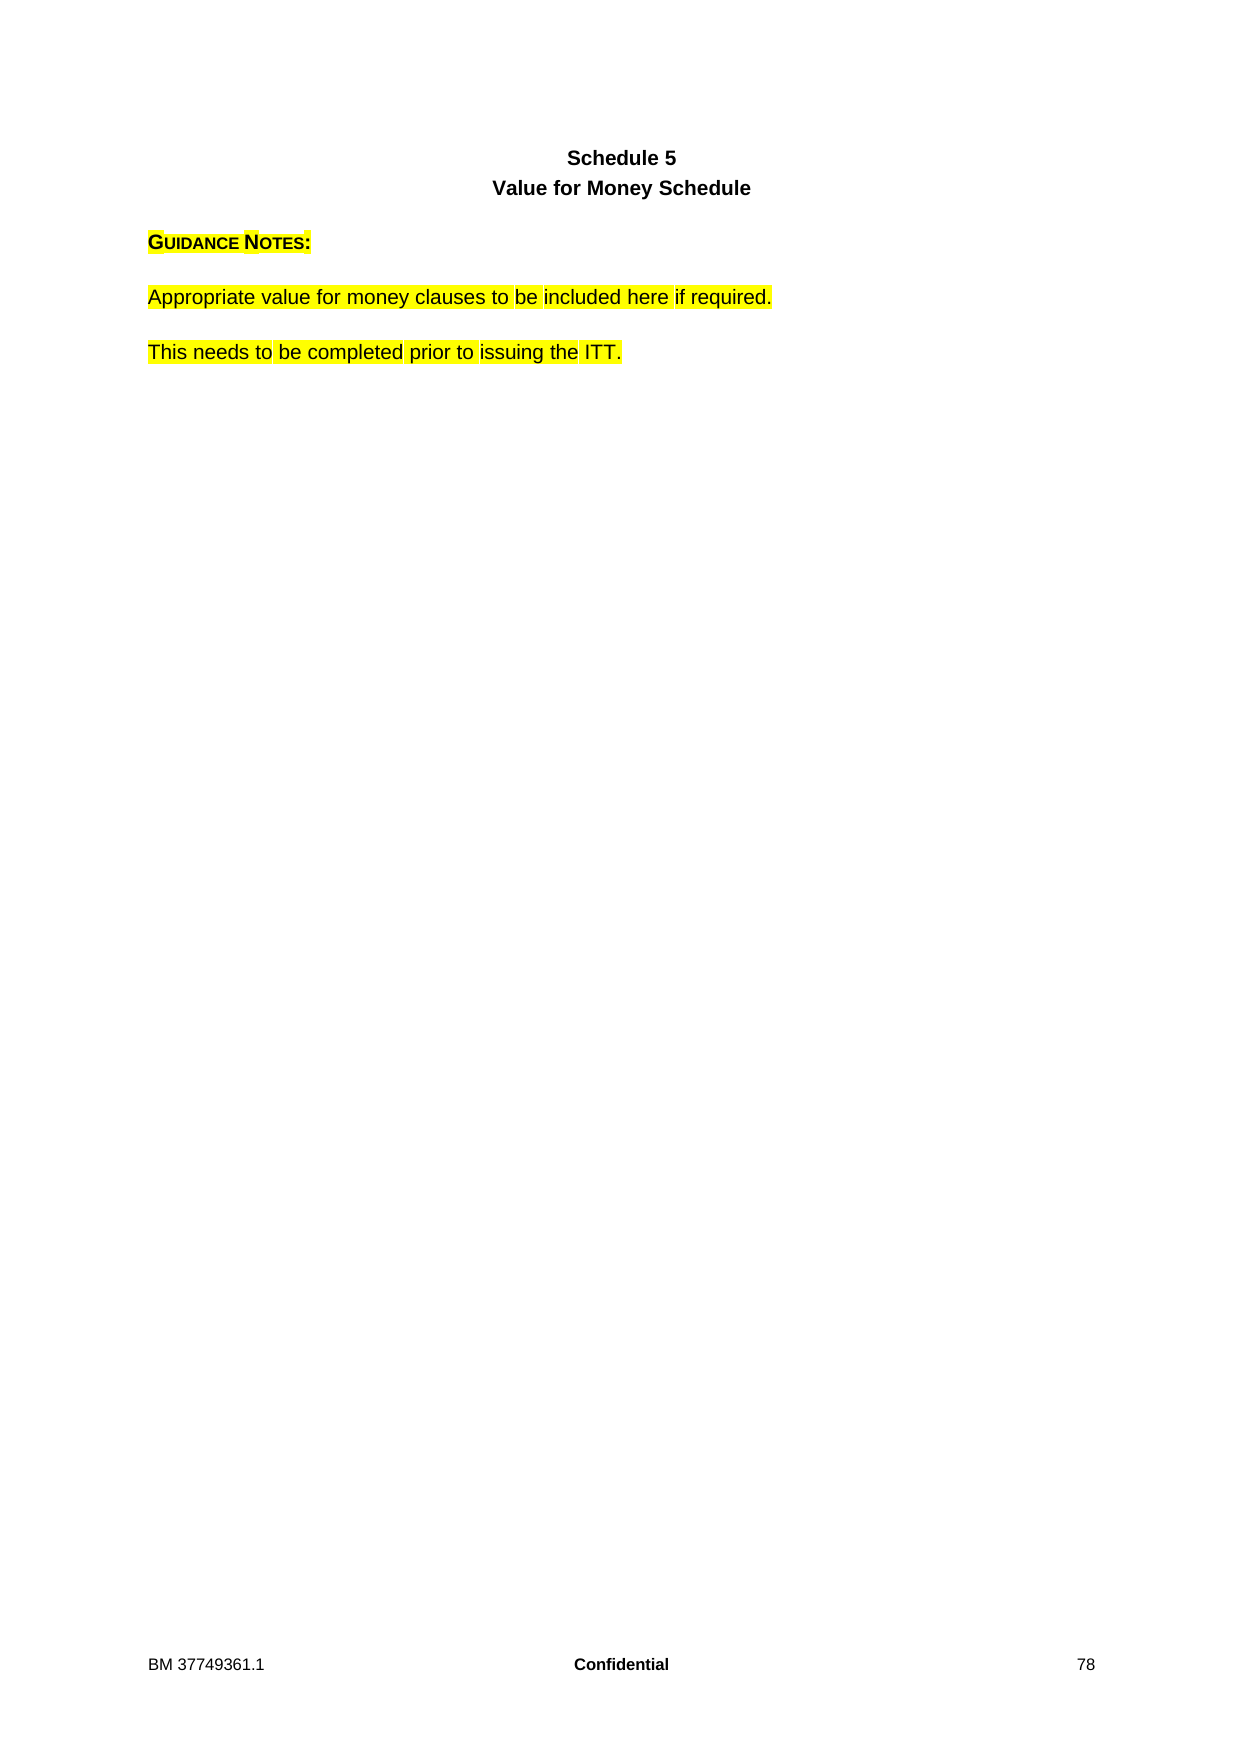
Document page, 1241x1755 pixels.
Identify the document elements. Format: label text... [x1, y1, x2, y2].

text Value for Money Schedule [491, 175, 752, 199]
text GUIDANCE NOTES: [148, 230, 1107, 254]
text This needs to be completed prior to issuing the ITT. [148, 340, 1107, 364]
text Appropriate value for money clauses to be included here if required. [148, 285, 1107, 309]
subtitle Schedule 5 [491, 145, 752, 169]
